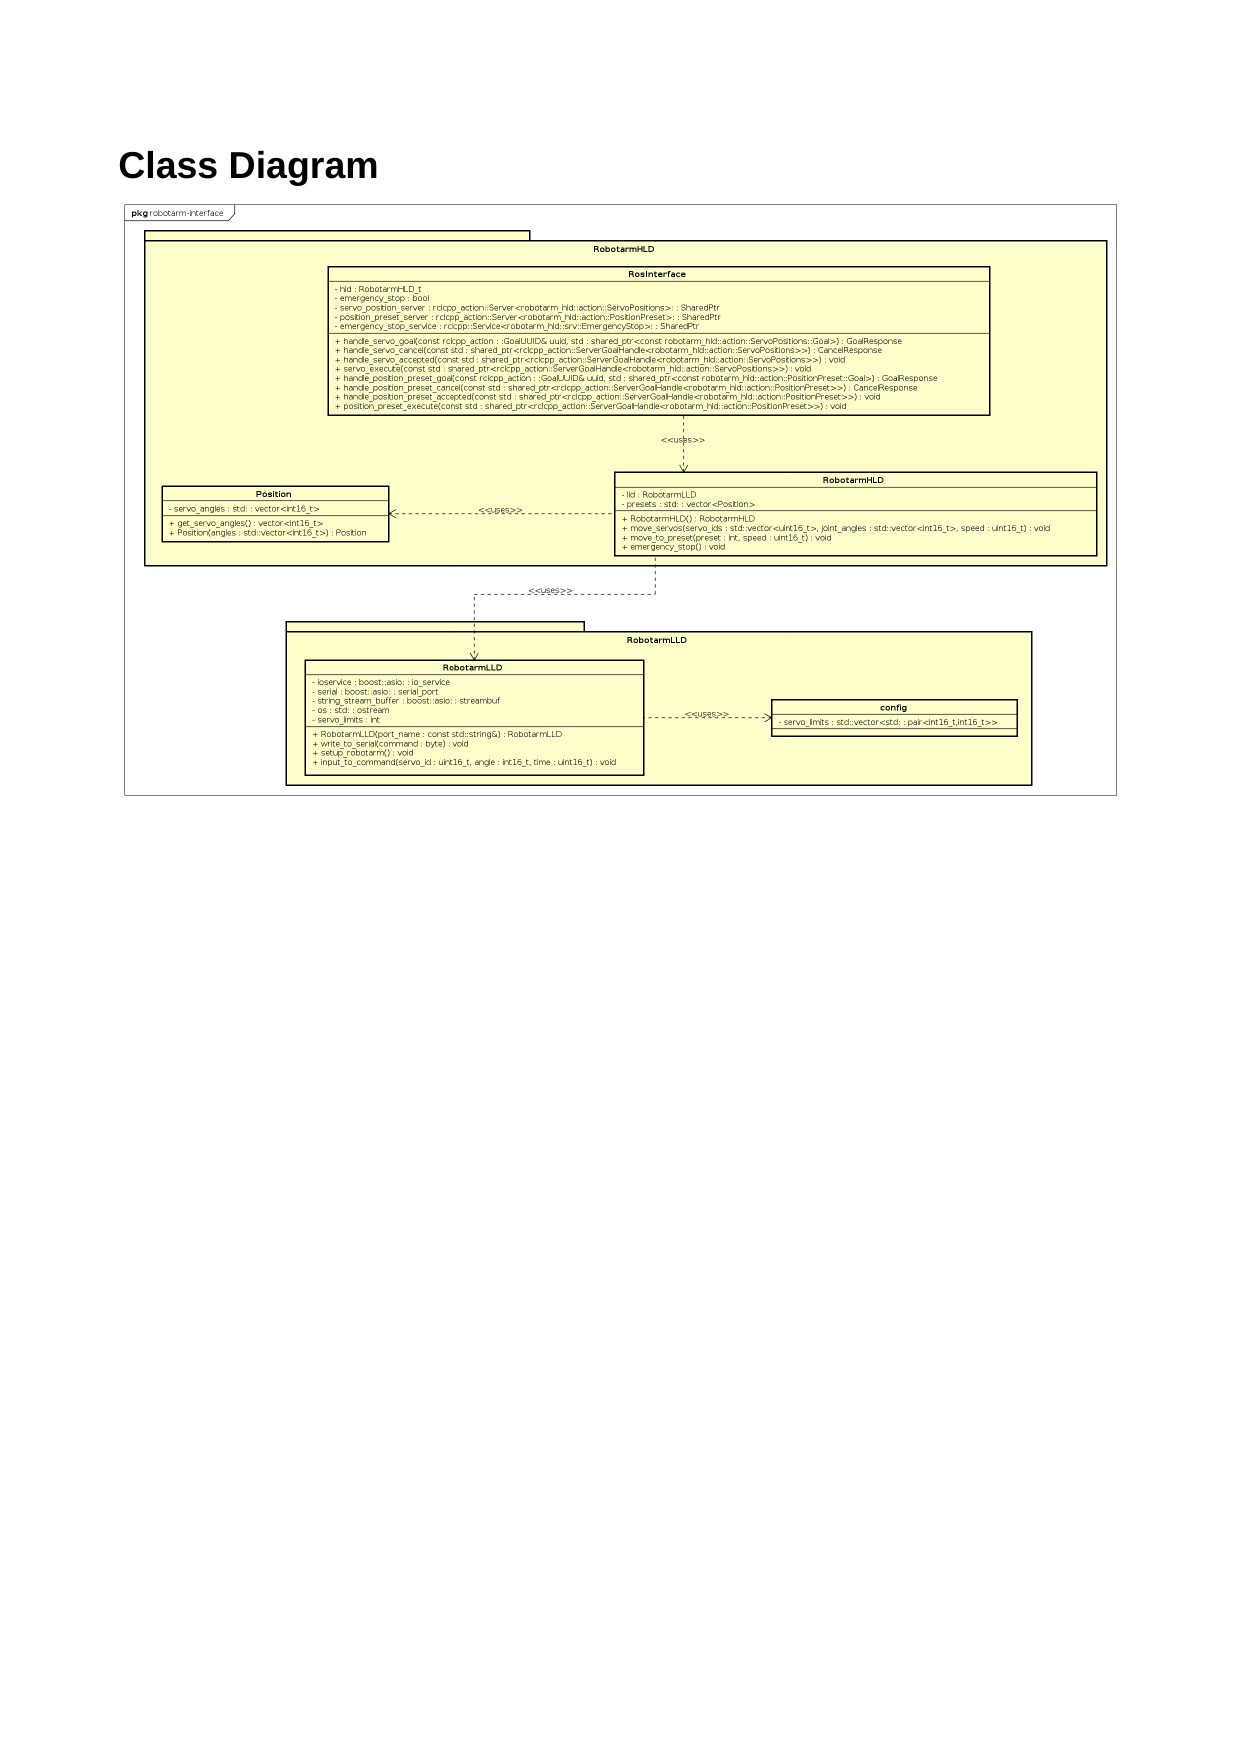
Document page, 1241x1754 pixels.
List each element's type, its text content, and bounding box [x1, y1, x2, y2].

picture [118, 198, 1123, 802]
subtitle Class Diagram [118, 143, 1122, 186]
